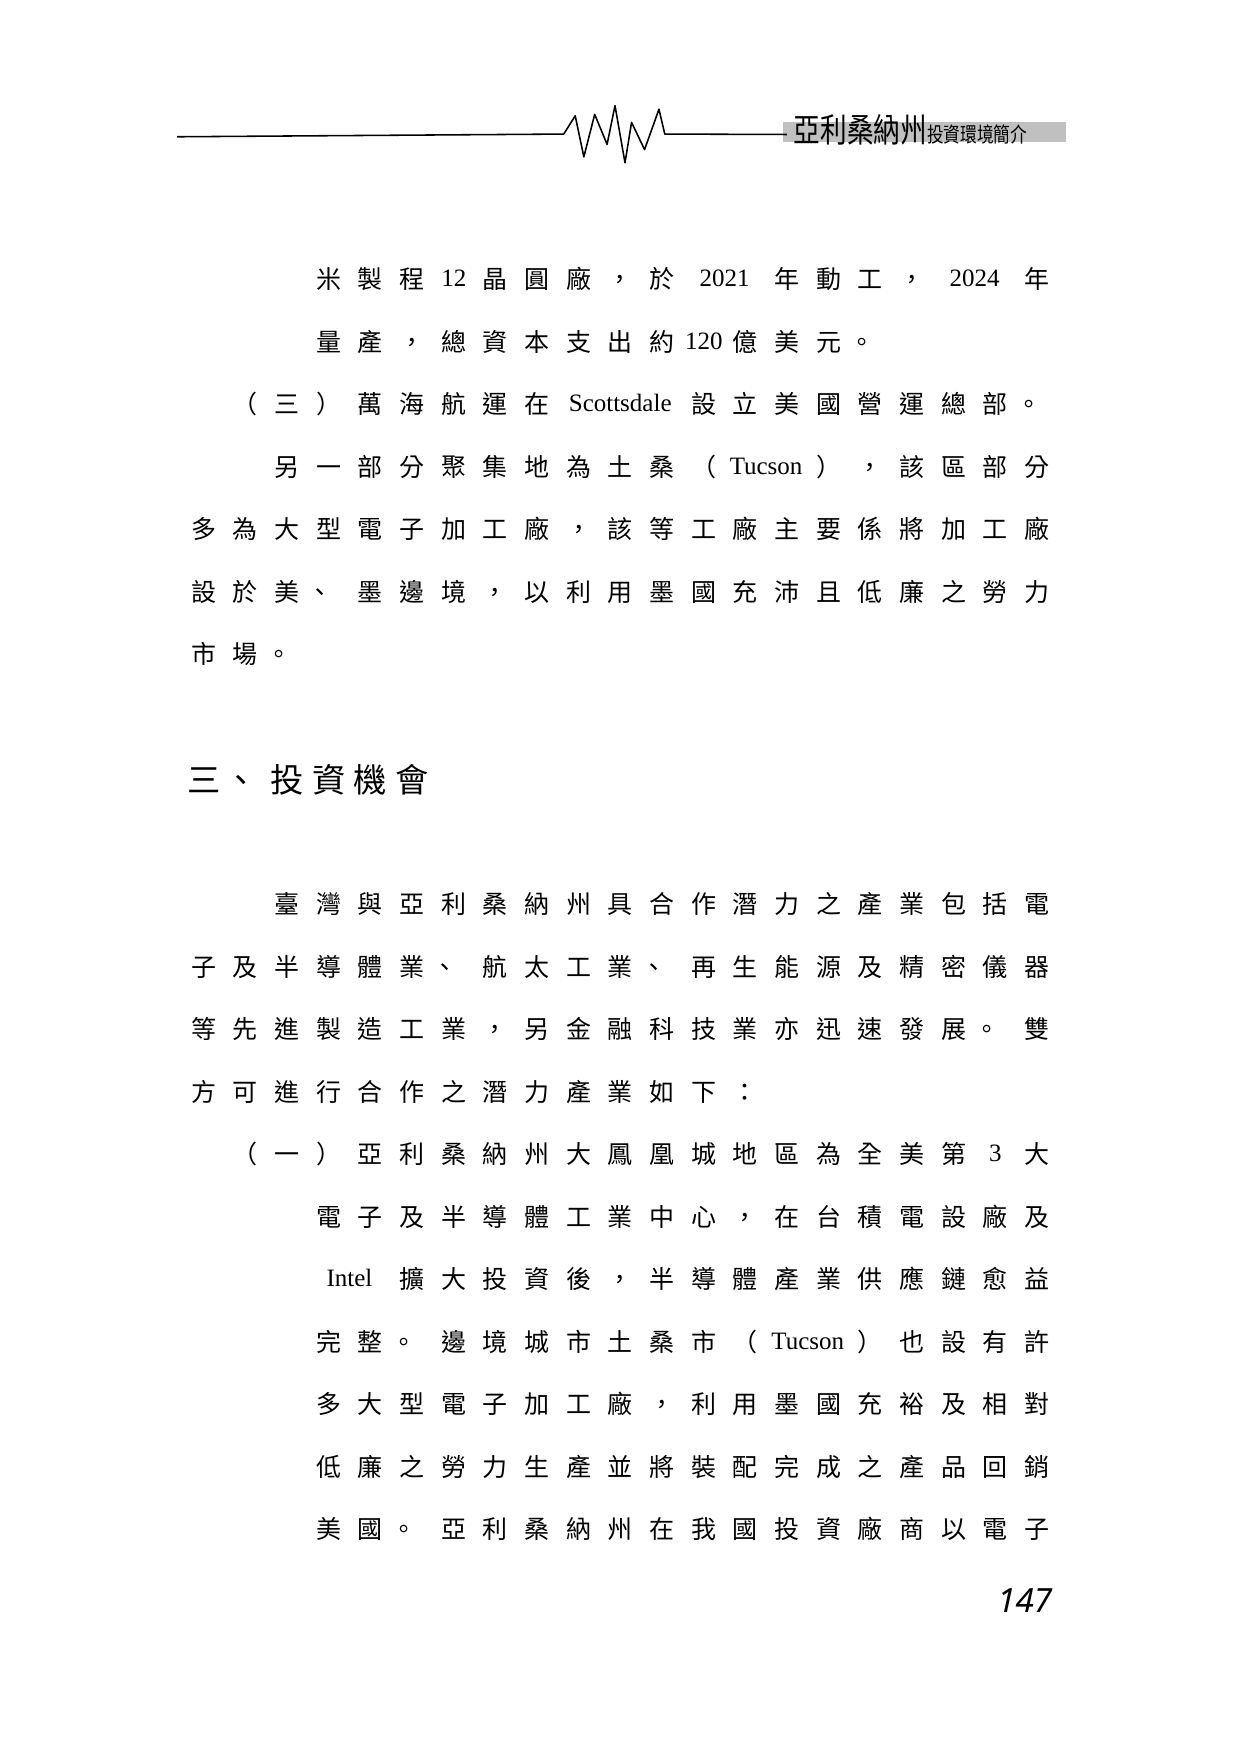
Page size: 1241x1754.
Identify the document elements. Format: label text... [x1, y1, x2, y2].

text 臺灣與亞利桑納州具合作潛力之產業包括電子及半導體業、航太工業、再生能源及精密儀器等先進製造工業，另金融科技業亦迅速發展。雙方可進行合作之潛力產業如下： [183, 861, 1058, 1111]
text （一）亞利桑納州大鳳凰城地區為全美第3大電子及半導體工業中心，在台積電設廠及Intel擴大投資後，半導體產業供應鏈愈益完整。邊境城市土桑市（Tucson）也設有許多大型電子加工廠，利用墨國充裕及相對低廉之勞力生產並將裝配完成之產品回銷美國。亞利桑納州在我國投資廠商以電子 [207, 1111, 1058, 1549]
text 另一部分聚集地為土桑（Tucson），該區部分多為大型電子加工廠，該等工廠主要係將加工廠設於美、墨邊境，以利用墨國充沛且低廉之勞力市場。 [183, 424, 1058, 674]
text （三）萬海航運在Scottsdale設立美國營運總部。 [207, 361, 1058, 424]
text 三、投資機會 [183, 736, 1058, 799]
text 米製程12晶圓廠，於2021年動工，2024年量產，總資本支出約120億美元。 [207, 236, 1058, 361]
